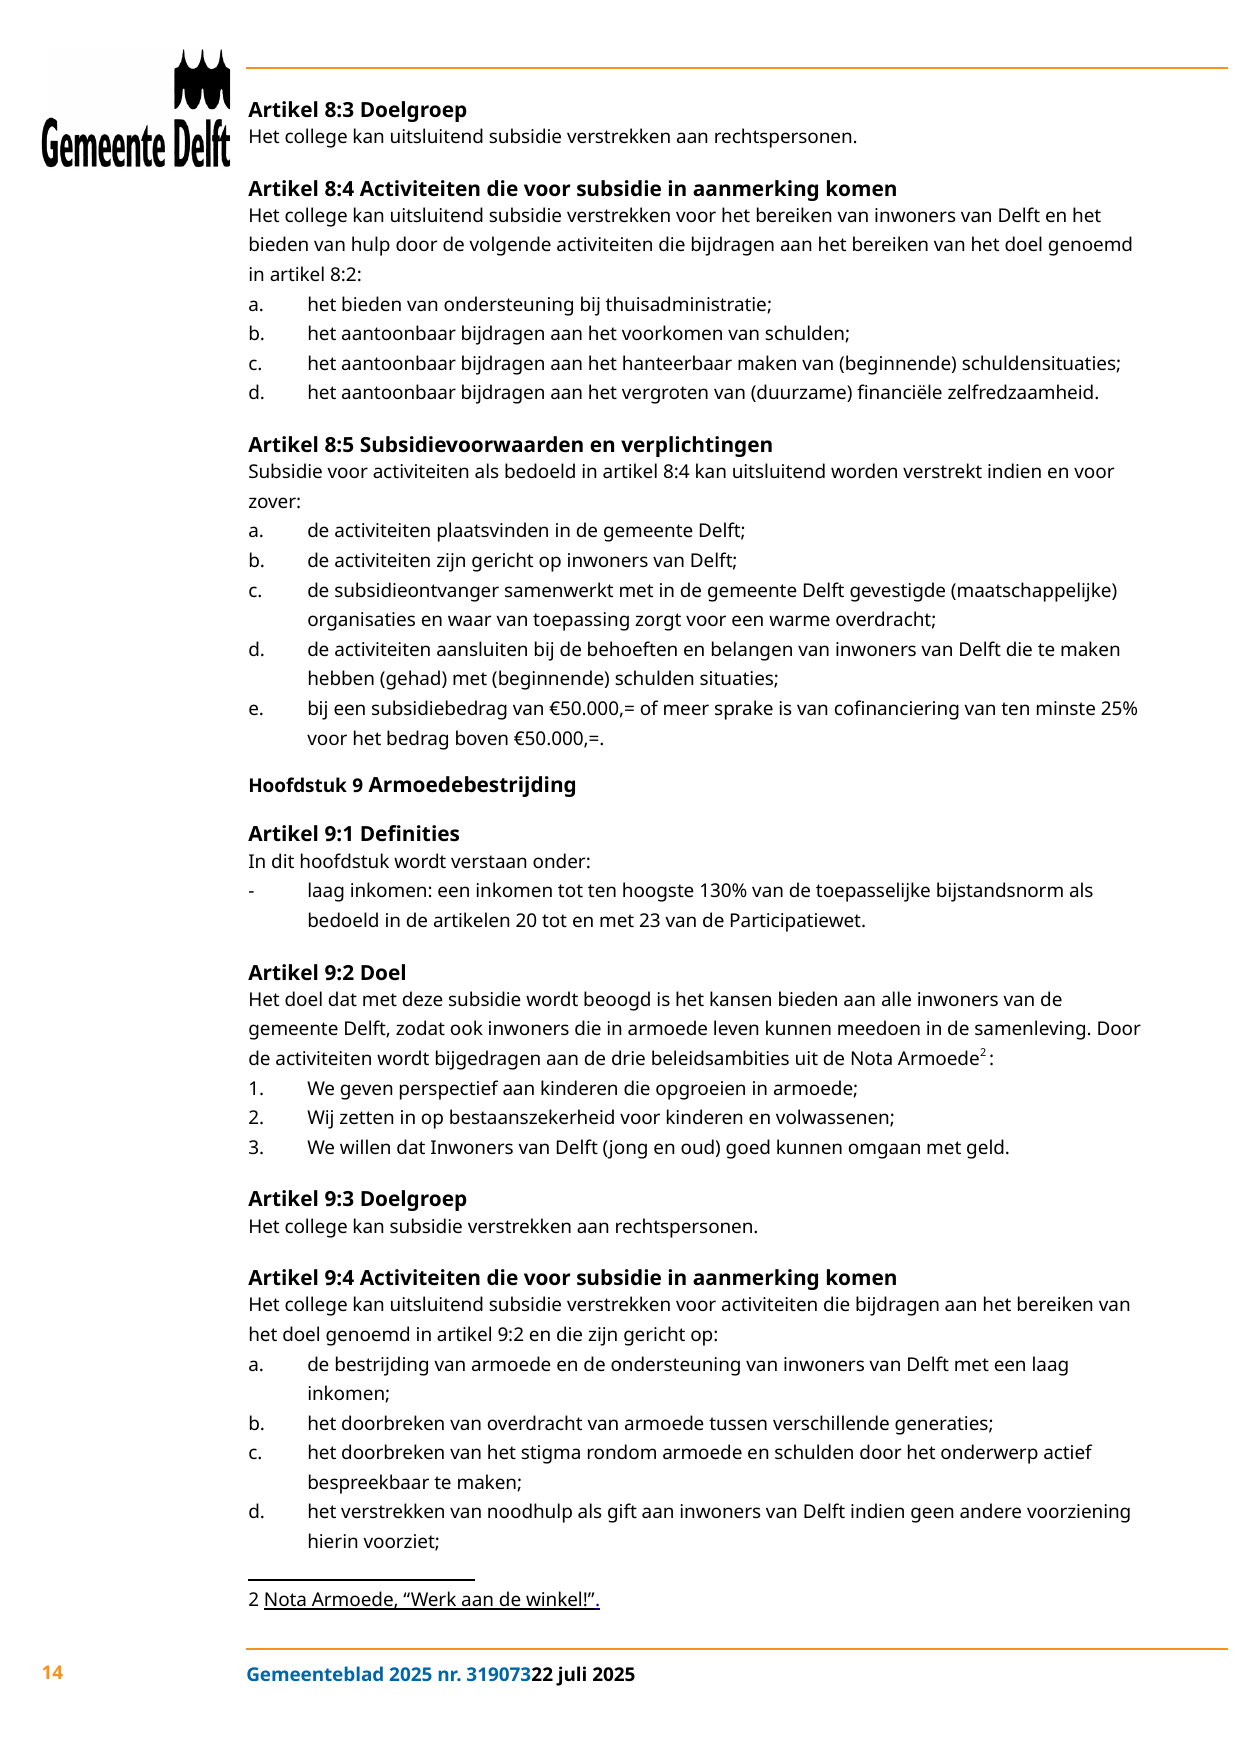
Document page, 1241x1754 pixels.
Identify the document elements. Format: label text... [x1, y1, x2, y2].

list het aantoonbaar bijdragen aan het vergroten van (duurzame) financiële zelfredzaamheid. [248, 379, 1152, 405]
list We geven perspectief aan kinderen die opgroeien in armoede; [248, 1075, 1152, 1101]
text Artikel 9:2 Doel [248, 958, 1152, 986]
picture [41, 47, 231, 172]
list het verstrekken van noodhulp als gift aan inwoners van Delft indien geen andere voorziening hierin voorziet; [248, 1499, 1152, 1554]
text Het doel dat met deze subsidie wordt beoogd is het kansen bieden aan alle inwoners van de gemeente Delft, zodat ook inwoners die in armoede leven kunnen meedoen in de samenleving. Door de activiteiten wordt bijgedragen aan de drie beleidsambities uit de Nota Armoede: [248, 986, 1152, 1071]
list de bestrijding van armoede en de ondersteuning van inwoners van Delft met een laag inkomen; [248, 1351, 1152, 1406]
text Artikel 9:1 Definities [248, 819, 1152, 848]
text Het college kan subsidie verstrekken aan rechtspersonen. [248, 1213, 1152, 1238]
list Wij zetten in op bestaanszekerheid voor kinderen en volwassenen; [248, 1104, 1152, 1130]
list de subsidieontvanger samenwerkt met in de gemeente Delft gevestigde (maatschappelijke) organisaties en waar van toepassing zorgt voor een warme overdracht; [248, 577, 1152, 632]
list laag inkomen: een inkomen tot ten hoogste 130% van de toepasselijke bijstandsnorm als bedoeld in de artikelen 20 tot en met 23 van de Participatiewet. [248, 878, 1152, 933]
list bij een subsidiebedrag van €50.000,= of meer sprake is van cofinanciering van ten minste 25% voor het bedrag boven €50.000,=. [248, 695, 1152, 750]
list de activiteiten aansluiten bij de behoeften en belangen van inwoners van Delft die te maken hebben (gehad) met (beginnende) schulden situaties; [248, 636, 1152, 691]
list het aantoonbaar bijdragen aan het hanteerbaar maken van (beginnende) schuldensituaties; [248, 350, 1152, 376]
list het aantoonbaar bijdragen aan het voorkomen van schulden; [248, 320, 1152, 346]
text Artikel 9:3 Doelgroep [248, 1184, 1152, 1213]
text Hoofdstuk 9 Armoedebestrijding [248, 770, 1152, 799]
text Artikel 8:5 Subsidievoorwaarden en verplichtingen [248, 430, 1152, 458]
text Artikel 8:4 Activiteiten die voor subsidie in aanmerking komen [248, 174, 1152, 202]
text Het college kan uitsluitend subsidie verstrekken aan rechtspersonen. [248, 123, 1152, 149]
list het doorbreken van het stigma rondom armoede en schulden door het onderwerp actief bespreekbaar te maken; [248, 1439, 1152, 1495]
list het bieden van ondersteuning bij thuisadministratie; [248, 291, 1152, 317]
text Artikel 9:4 Activiteiten die voor subsidie in aanmerking komen [248, 1263, 1152, 1292]
text Nota Armoede, “Werk aan de winkel!”. [248, 1586, 1152, 1612]
list het doorbreken van overdracht van armoede tussen verschillende generaties; [248, 1410, 1152, 1436]
text In dit hoofdstuk wordt verstaan onder: [248, 848, 1152, 874]
text Artikel 8:3 Doelgroep [248, 95, 1152, 123]
list We willen dat Inwoners van Delft (jong en oud) goed kunnen omgaan met geld. [248, 1134, 1152, 1160]
list de activiteiten zijn gericht op inwoners van Delft; [248, 547, 1152, 573]
text Het college kan uitsluitend subsidie verstrekken voor activiteiten die bijdragen aan het bereiken van het doel genoemd in artikel 9:2 en die zijn gericht op: [248, 1292, 1152, 1347]
list de activiteiten plaatsvinden in de gemeente Delft; [248, 518, 1152, 543]
text Subsidie voor activiteiten als bedoeld in artikel 8:4 kan uitsluitend worden verstrekt indien en voor zover: [248, 458, 1152, 514]
text Het college kan uitsluitend subsidie verstrekken voor het bereiken van inwoners van Delft en het bieden van hulp door de volgende activiteiten die bijdragen aan het bereiken van het doel genoemd in artikel 8:2: [248, 202, 1152, 287]
